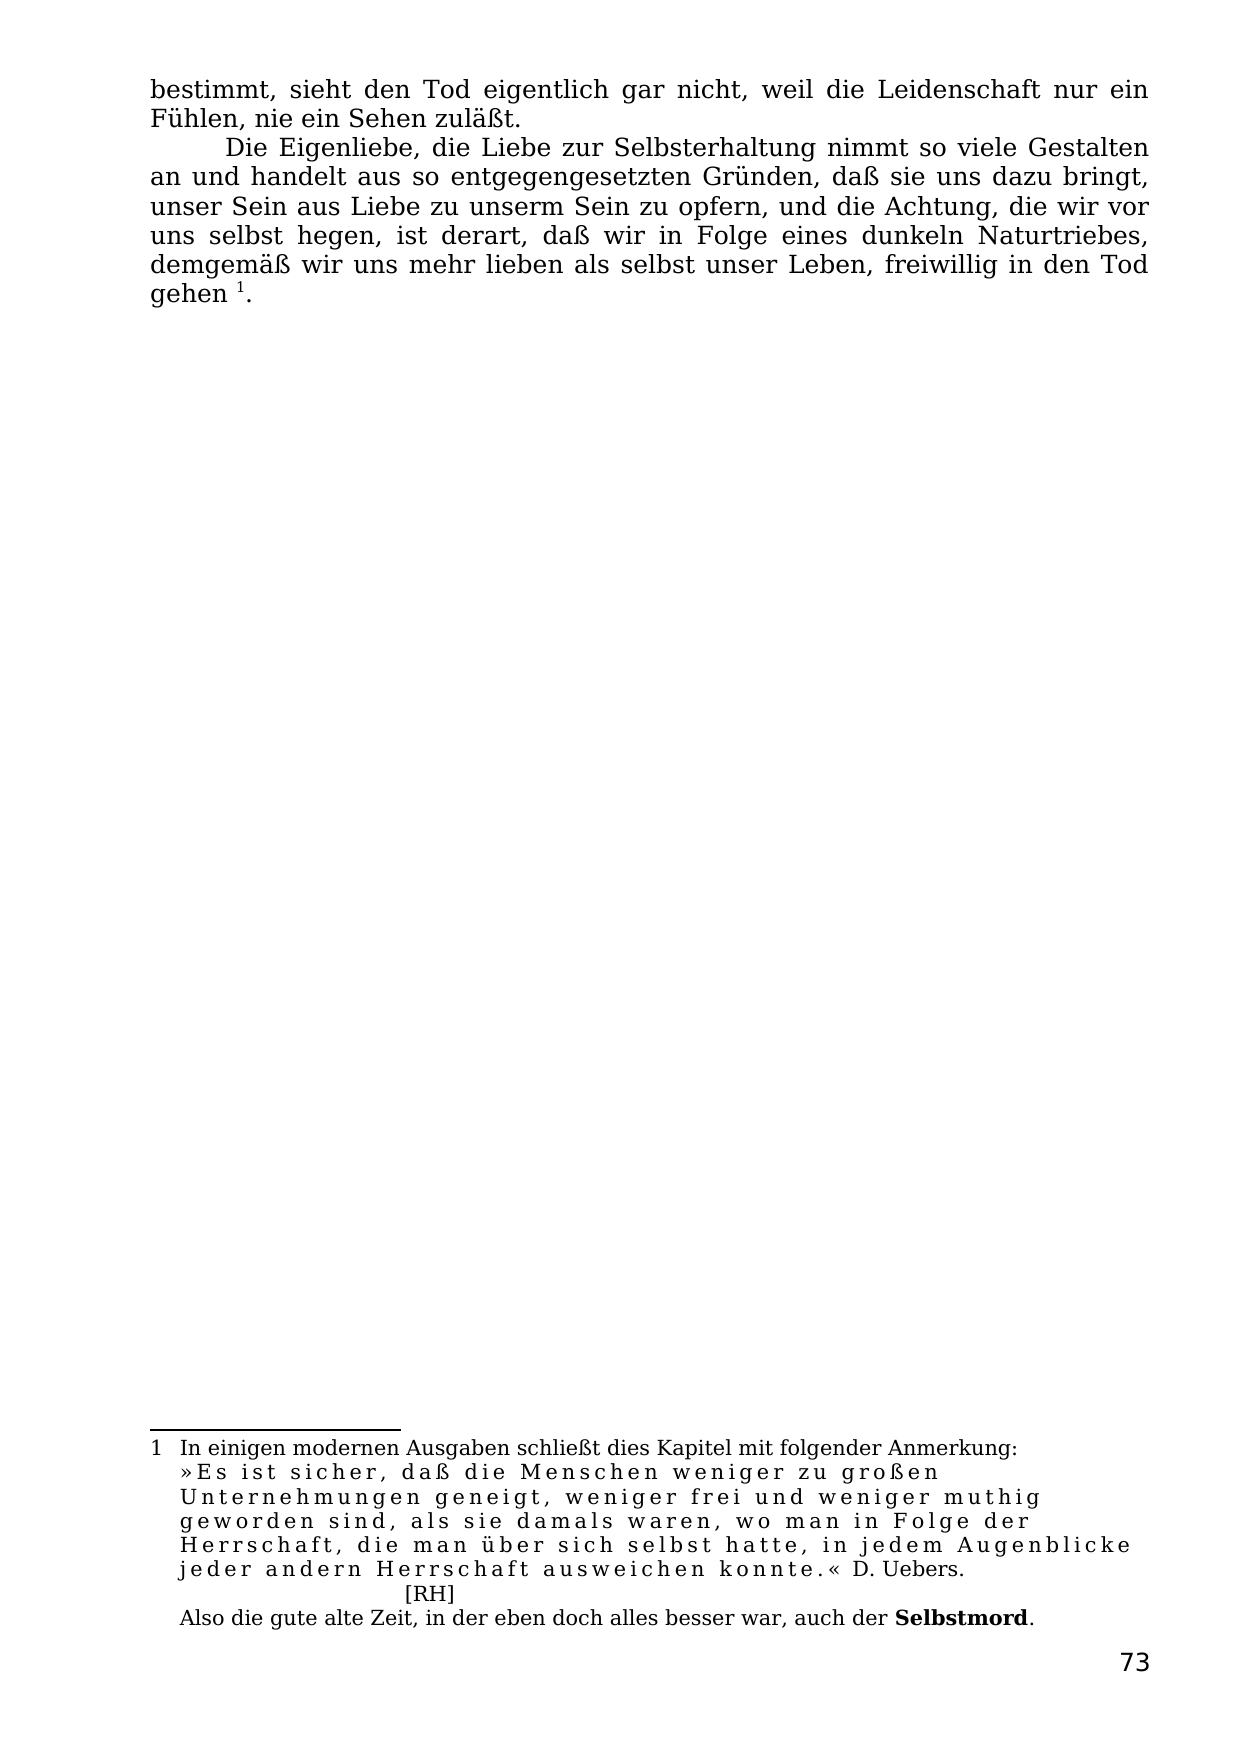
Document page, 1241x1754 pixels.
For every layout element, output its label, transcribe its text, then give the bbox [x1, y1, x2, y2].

text Also die gute alte Zeit, in der eben doch alles besser war, auch der Selbstmord. [150, 1606, 1151, 1631]
text bestimmt, sieht den Tod eigentlich gar nicht, weil die Leidenschaft nur ein Fühlen, nie ein Sehen zuläßt. [150, 75, 1151, 133]
text Die Eigenliebe, die Liebe zur Selbsterhaltung nimmt so viele Gestalten an und handelt aus so entgegengesetzten Gründen, daß sie uns dazu bringt, unser Sein aus Liebe zu unserm Sein zu opfern, und die Achtung, die wir vor uns selbst hegen, ist derart, daß wir in Folge eines dunkeln Naturtriebes, demgemäß wir uns mehr lieben als selbst unser Leben, freiwillig in den Tod gehen . [150, 133, 1151, 308]
text »Es ist sicher, daß die Menschen weniger zu großen Unternehmungen geneigt, weniger frei und weniger muthig geworden sind, als sie damals waren, wo man in Folge der Herrschaft, die man über sich selbst hatte, in jedem Augenblicke jeder andern Herrschaft ausweichen konnte.« D. Uebers. [RH] [150, 1460, 1151, 1606]
text In einigen modernen Ausgaben schließt dies Kapitel mit folgender Anmerkung: [150, 1436, 1151, 1460]
